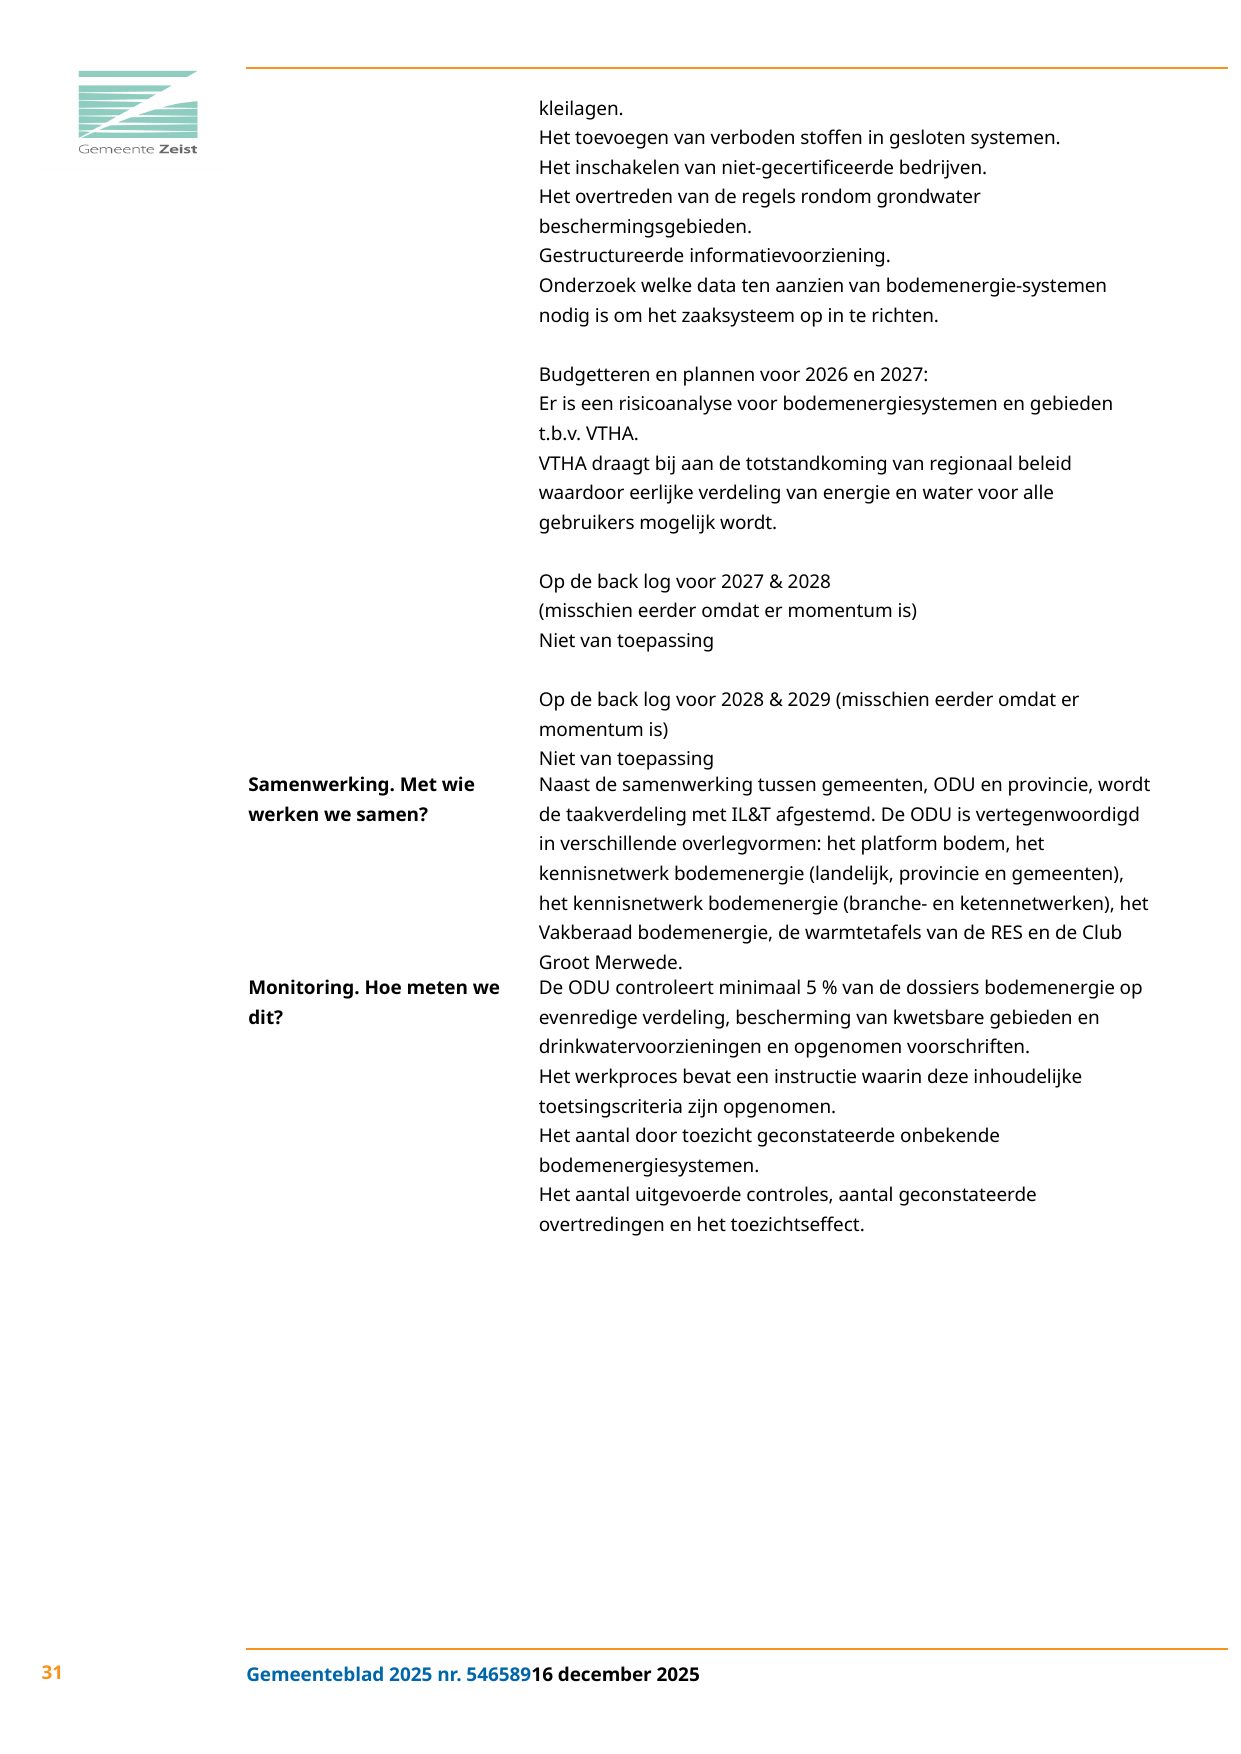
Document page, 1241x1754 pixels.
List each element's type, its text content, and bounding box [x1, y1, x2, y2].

table_cell Monitoring. Hoe meten we dit? [248, 975, 539, 1237]
picture [41, 47, 231, 172]
table_cell De ODU controleert minimaal 5 % van de dossiers bodemenergie op evenredige verdeling, bescherming van kwetsbare gebieden en drinkwatervoorzieningen en opgenomen voorschriften. Het werkproces bevat een instructie waarin deze inhoudelijke toetsingscriteria zijn opgenomen. Het aantal door toezicht geconstateerde onbekende bodemenergiesystemen. Het aantal uitgevoerde controles, aantal geconstateerde overtredingen en het toezichtseffect. [539, 975, 1152, 1237]
table_cell kleilagen. Het toevoegen van verboden stoffen in gesloten systemen. Het inschakelen van niet-gecertificeerde bedrijven. Het overtreden van de regels rondom grondwater beschermingsgebieden. Gestructureerde informatievoorziening. Onderzoek welke data ten aanzien van bodemenergie-systemen nodig is om het zaaksysteem op in te richten. Budgetteren en plannen voor 2026 en 2027: Er is een risicoanalyse voor bodemenergiesystemen en gebieden t.b.v. VTHA. VTHA draagt bij aan de totstandkoming van regionaal beleid waardoor eerlijke verdeling van energie en water voor alle gebruikers mogelijk wordt. Op de back log voor 2027 & 2028 (misschien eerder omdat er momentum is) Niet van toepassing Op de back log voor 2028 & 2029 (misschien eerder omdat er momentum is) Niet van toepassing [539, 95, 1152, 771]
table_cell Naast de samenwerking tussen gemeenten, ODU en provincie, wordt de taakverdeling met IL&T afgestemd. De ODU is vertegenwoordigd in verschillende overlegvormen: het platform bodem, het kennisnetwerk bodemenergie (landelijk, provincie en gemeenten), het kennisnetwerk bodemenergie (branche- en ketennetwerken), het Vakberaad bodemenergie, de warmtetafels van de RES en de Club Groot Merwede. [539, 771, 1152, 974]
table_cell Samenwerking. Met wie werken we samen? [248, 771, 539, 974]
table_cell [248, 95, 539, 771]
